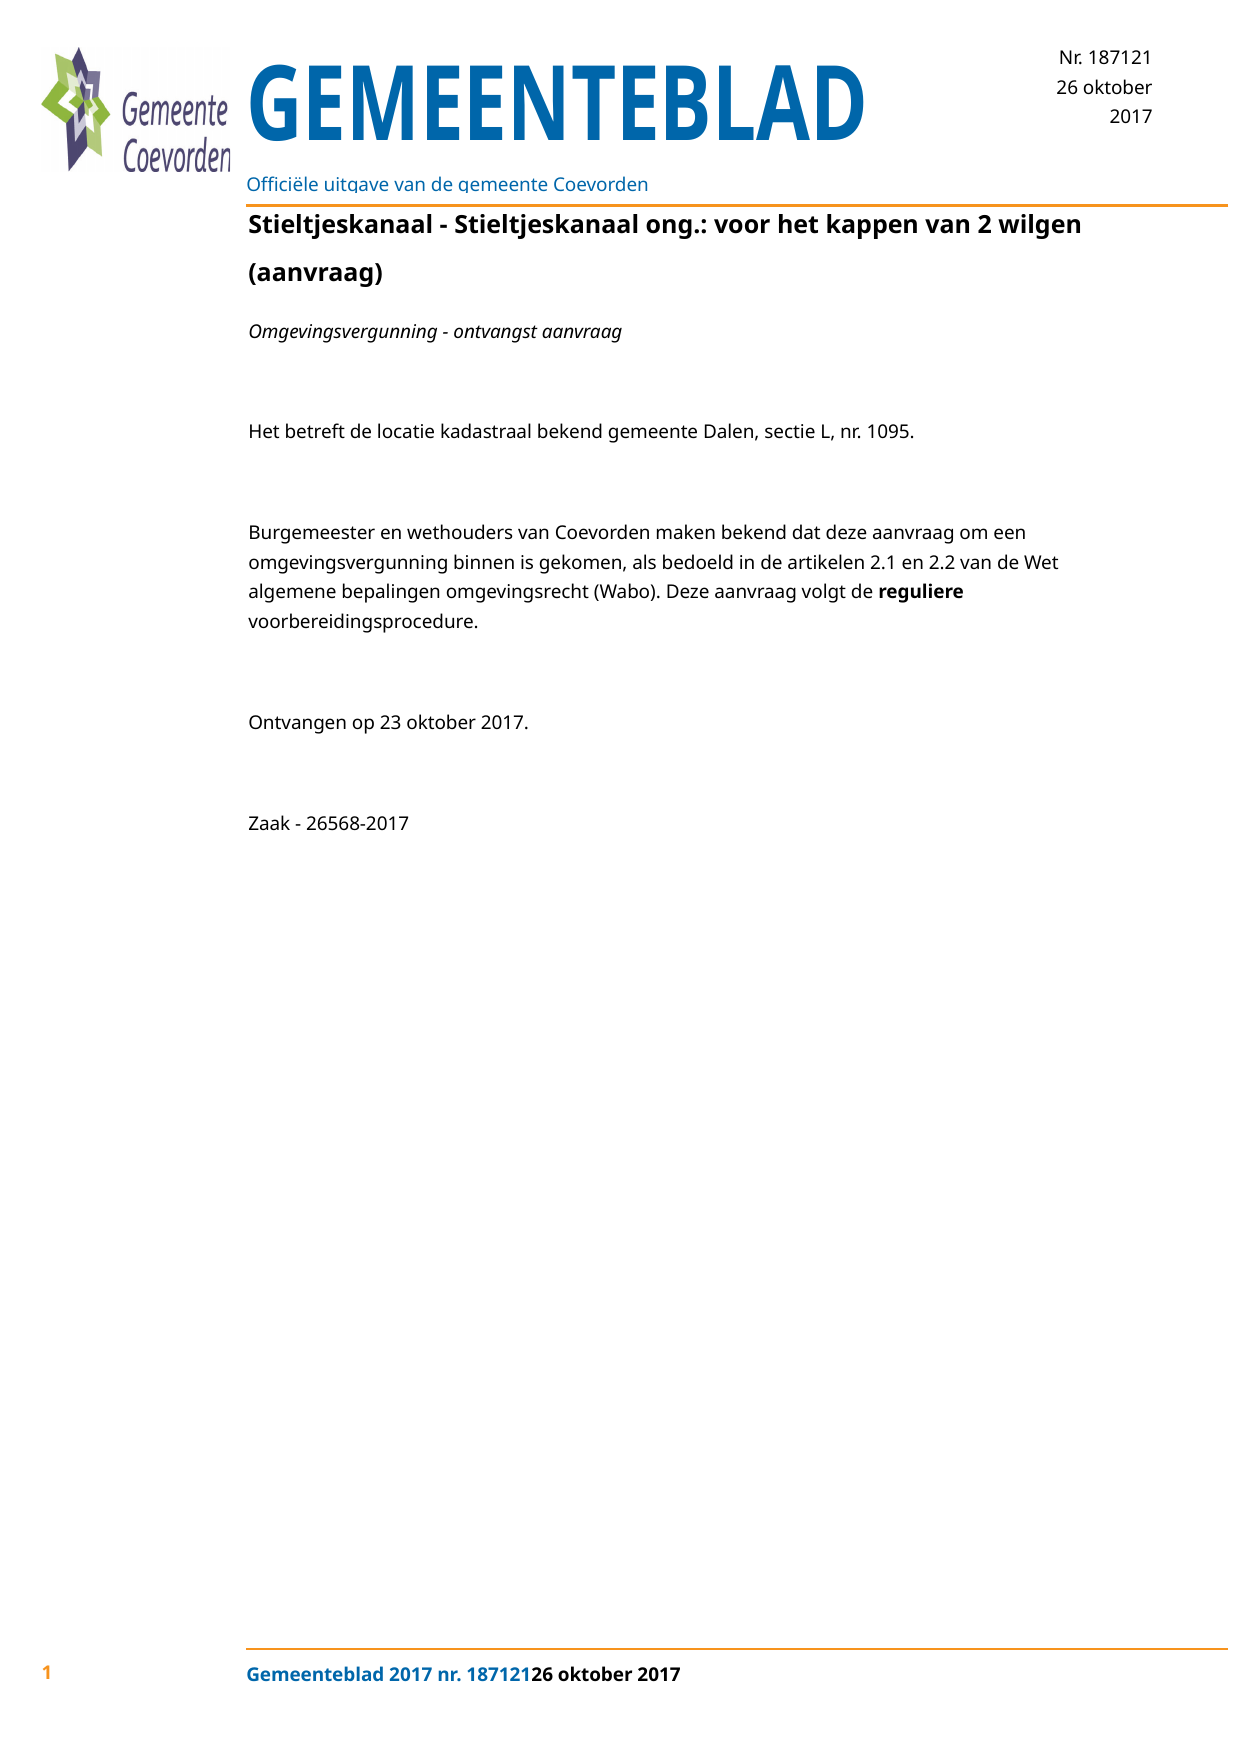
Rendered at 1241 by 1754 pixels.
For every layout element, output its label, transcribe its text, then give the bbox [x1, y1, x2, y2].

text Stieltjeskanaal - Stieltjeskanaal ong.: voor het kappen van 2 wilgen (aanvraag) [248, 207, 1152, 288]
picture [41, 47, 231, 172]
text Omgevingsvergunning - ontvangst aanvraag [248, 318, 1152, 344]
text Zaak - 26568-2017 [248, 810, 1152, 836]
text Burgemeester en wethouders van Coevorden maken bekend dat deze aanvraag om een omgevingsvergunning binnen is gekomen, als bedoeld in de artikelen 2.1 en 2.2 van de Wet algemene bepalingen omgevingsrecht (Wabo). Deze aanvraag volgt de reguliere voorbereidingsprocedure. [248, 519, 1152, 634]
text Het betreft de locatie kadastraal bekend gemeente Dalen, sectie L, nr. 1095. [248, 419, 1152, 444]
text Ontvangen op 23 oktober 2017. [248, 709, 1152, 735]
